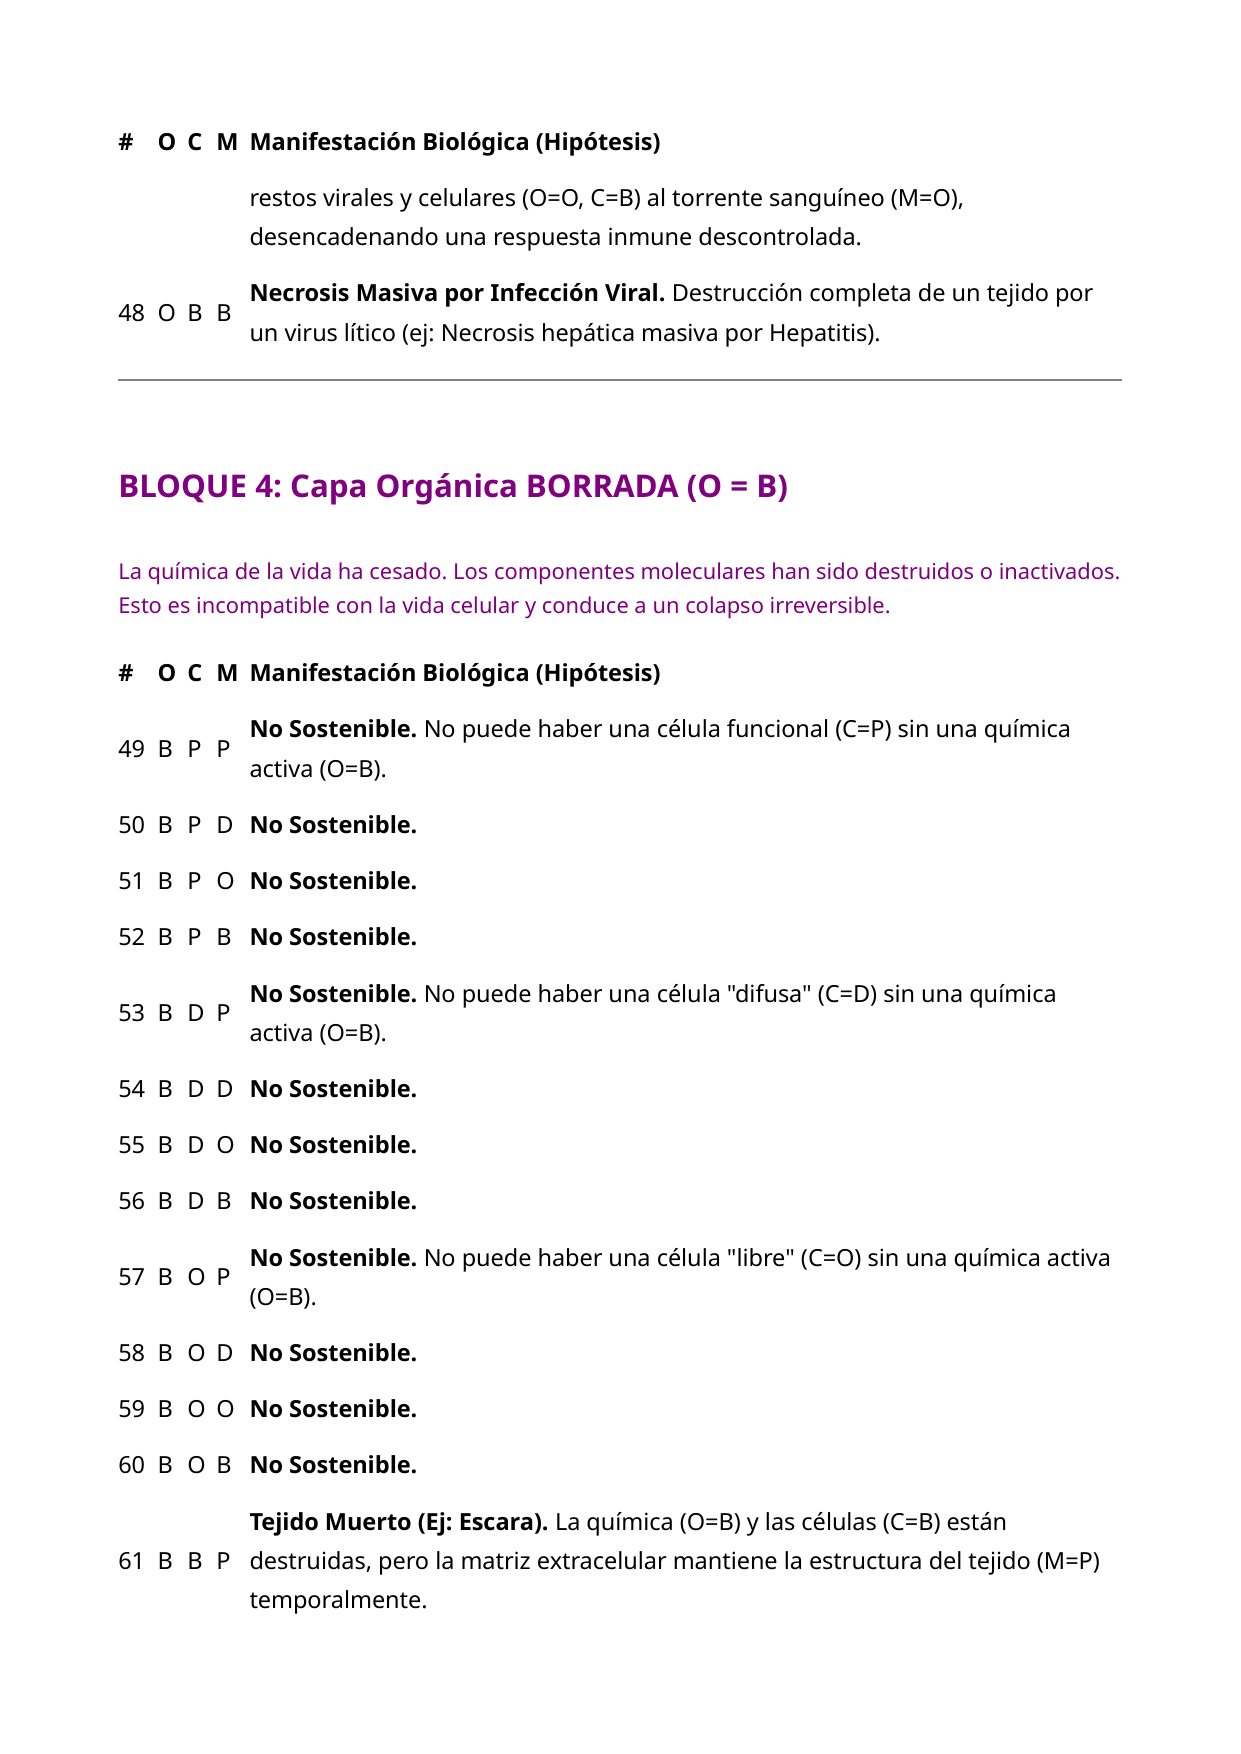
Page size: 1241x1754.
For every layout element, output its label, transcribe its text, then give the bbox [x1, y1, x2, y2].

table_cell O [187, 1386, 216, 1440]
table_cell O [216, 857, 249, 912]
table_cell O [216, 1121, 249, 1176]
table_cell 59 [118, 1386, 157, 1440]
table_header # [118, 650, 157, 704]
table_cell B [158, 857, 187, 912]
subtitle BLOQUE 4: Capa Orgánica BORRADA (O = B) [118, 459, 1122, 506]
table_cell B [158, 1442, 187, 1496]
table_cell 61 [118, 1498, 157, 1631]
table_cell No Sostenible. [249, 1178, 1122, 1232]
table_cell No Sostenible. No puede haber una célula "difusa" (C=D) sin una química activa (O=B). [249, 970, 1122, 1063]
table_cell P [216, 1498, 249, 1631]
table_cell B [158, 1121, 187, 1176]
table_cell O [187, 1329, 216, 1384]
table_cell B [158, 1234, 187, 1328]
table_cell [118, 175, 157, 268]
table_cell P [187, 801, 216, 856]
table_cell Necrosis Masiva por Infección Viral. Destrucción completa de un tejido por un virus lítico (ej: Necrosis hepática masiva por Hepatitis). [249, 270, 1122, 363]
table_cell 54 [118, 1065, 157, 1120]
table_cell D [216, 1329, 249, 1384]
table_cell B [216, 1178, 249, 1232]
table_cell 53 [118, 970, 157, 1063]
table_header Manifestación Biológica (Hipótesis) [249, 650, 1122, 704]
table_cell B [216, 270, 249, 363]
table_cell P [187, 706, 216, 799]
table_cell No Sostenible. [249, 1442, 1122, 1496]
table_cell B [158, 1329, 187, 1384]
table_header C [187, 118, 216, 173]
table_cell B [158, 1498, 187, 1631]
table_cell 55 [118, 1121, 157, 1176]
table_cell B [158, 801, 187, 856]
table_cell B [216, 914, 249, 968]
table_cell restos virales y celulares (O=O, C=B) al torrente sanguíneo (M=O), desencadenando una respuesta inmune descontrolada. [249, 175, 1122, 268]
table_cell B [187, 1498, 216, 1631]
table_cell No Sostenible. [249, 1386, 1122, 1440]
table_cell 49 [118, 706, 157, 799]
table_cell P [216, 970, 249, 1063]
table_cell No Sostenible. [249, 857, 1122, 912]
table_cell B [187, 270, 216, 363]
table_cell No Sostenible. No puede haber una célula "libre" (C=O) sin una química activa (O=B). [249, 1234, 1122, 1328]
table_cell B [158, 970, 187, 1063]
table_cell P [187, 914, 216, 968]
table_cell B [158, 1065, 187, 1120]
table_cell O [158, 270, 187, 363]
table_header # [118, 118, 157, 173]
table_cell B [158, 706, 187, 799]
table_cell [187, 175, 216, 268]
table_cell 56 [118, 1178, 157, 1232]
table_cell [216, 175, 249, 268]
table_cell D [216, 801, 249, 856]
table_cell 57 [118, 1234, 157, 1328]
table_cell [158, 175, 187, 268]
table_cell B [216, 1442, 249, 1496]
table_cell D [216, 1065, 249, 1120]
table_cell O [187, 1234, 216, 1328]
table_cell B [158, 1386, 187, 1440]
table_cell 52 [118, 914, 157, 968]
table_header O [158, 118, 187, 173]
table_header O [158, 650, 187, 704]
table_cell No Sostenible. [249, 914, 1122, 968]
table_header C [187, 650, 216, 704]
table_cell No Sostenible. [249, 1121, 1122, 1176]
table_cell 58 [118, 1329, 157, 1384]
table_cell P [216, 1234, 249, 1328]
table_header M [216, 650, 249, 704]
table_cell B [158, 1178, 187, 1232]
table_cell 50 [118, 801, 157, 856]
table_cell Tejido Muerto (Ej: Escara). La química (O=B) y las células (C=B) están destruidas, pero la matriz extracelular mantiene la estructura del tejido (M=P) temporalmente. [249, 1498, 1122, 1631]
table_cell O [187, 1442, 216, 1496]
table_cell D [187, 1121, 216, 1176]
table_cell 51 [118, 857, 157, 912]
table_cell D [187, 1178, 216, 1232]
table_cell No Sostenible. [249, 1065, 1122, 1120]
table_cell B [158, 914, 187, 968]
table_cell No Sostenible. No puede haber una célula funcional (C=P) sin una química activa (O=B). [249, 706, 1122, 799]
text La química de la vida ha cesado. Los componentes moleculares han sido destruidos o inactivados. Esto es incompatible con la vida celular y conduce a un colapso irreversible. [118, 556, 1122, 620]
table_cell P [187, 857, 216, 912]
table_header M [216, 118, 249, 173]
table_header Manifestación Biológica (Hipótesis) [249, 118, 1122, 173]
table_cell 48 [118, 270, 157, 363]
table_cell O [216, 1386, 249, 1440]
table_cell No Sostenible. [249, 1329, 1122, 1384]
table_cell P [216, 706, 249, 799]
table_cell D [187, 1065, 216, 1120]
table_cell D [187, 970, 216, 1063]
table_cell 60 [118, 1442, 157, 1496]
table_cell No Sostenible. [249, 801, 1122, 856]
